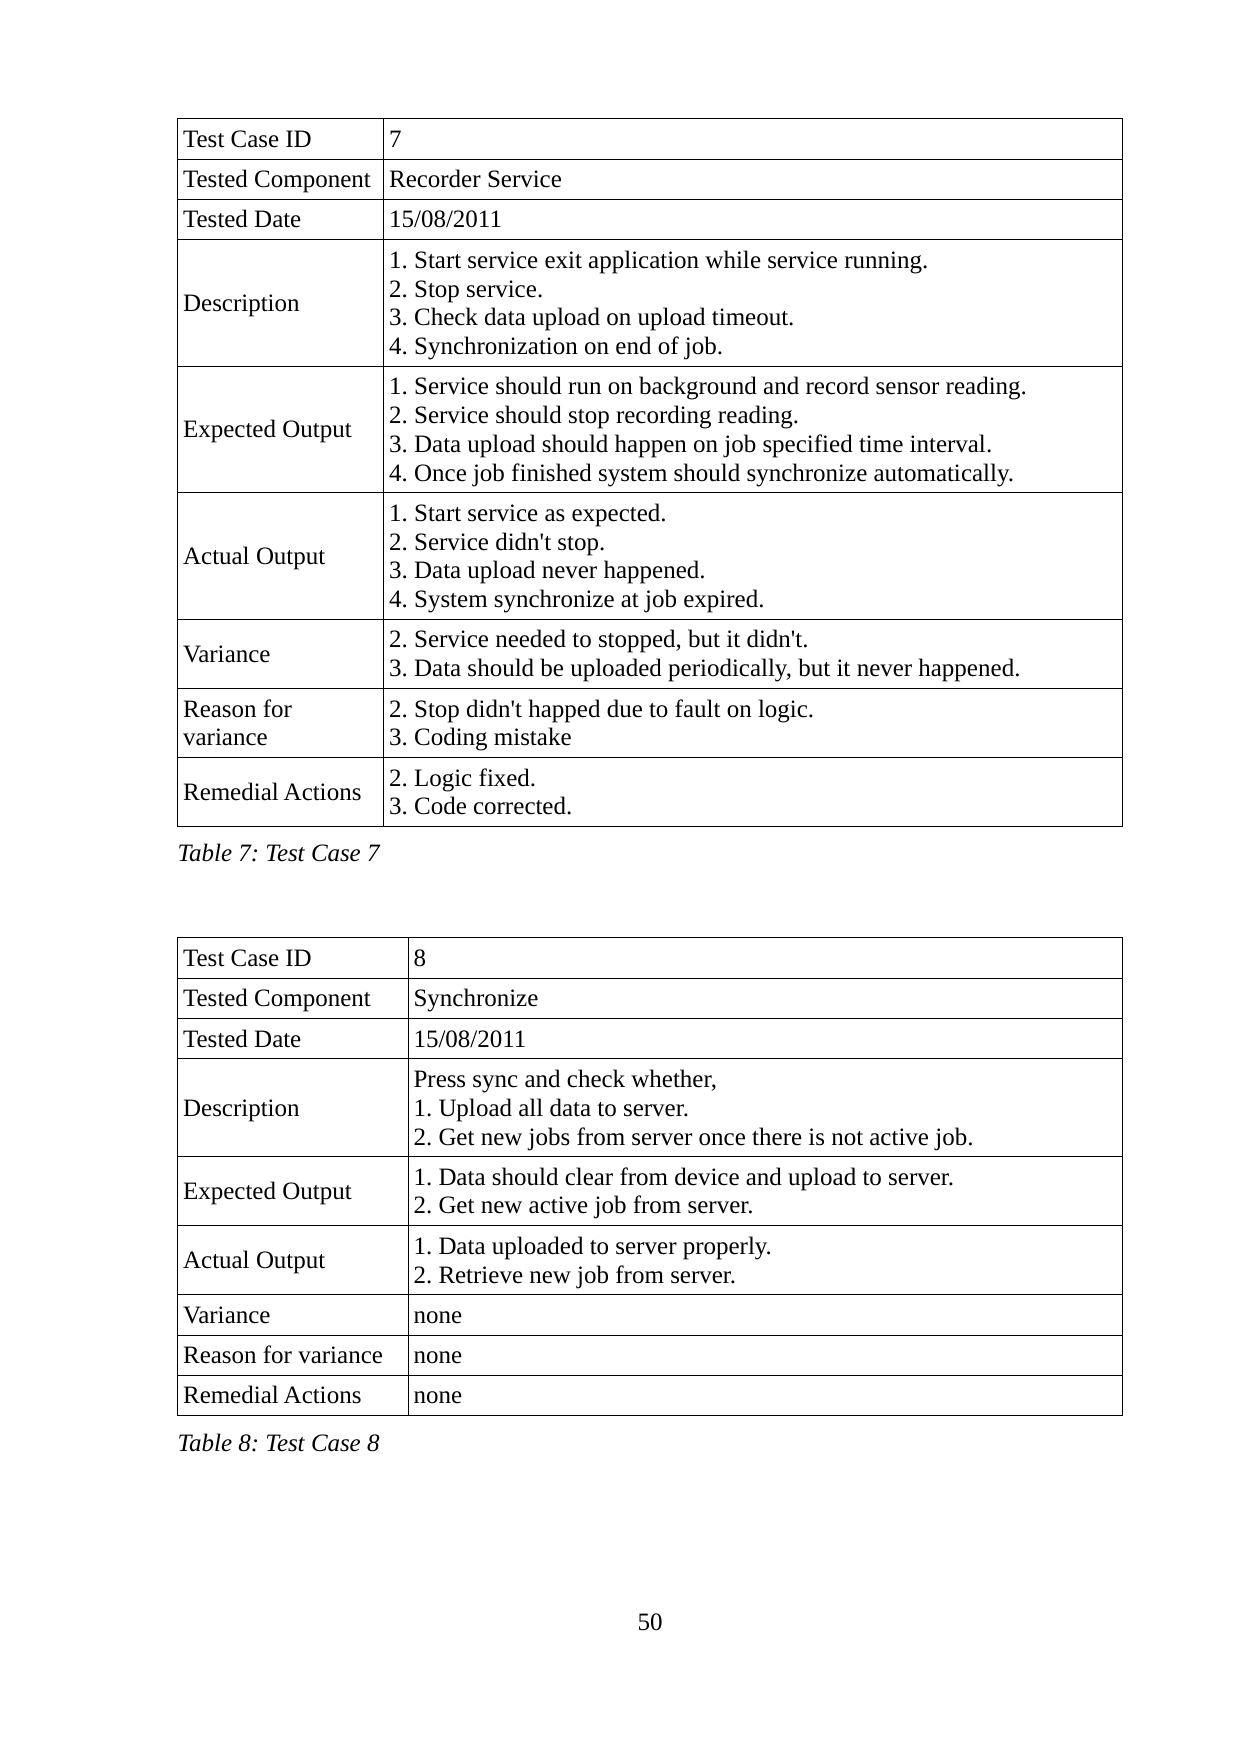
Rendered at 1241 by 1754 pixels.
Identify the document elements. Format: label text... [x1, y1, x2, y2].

table_cell Expected Output [178, 1157, 408, 1225]
table_cell Variance [178, 620, 383, 688]
table_cell Actual Output [178, 1226, 408, 1294]
table_cell Expected Output [178, 367, 383, 492]
table_cell 1. Data uploaded to server properly. 2. Retrieve new job from server. [409, 1226, 1122, 1294]
table_cell Reason for variance [178, 689, 383, 757]
table_cell Description [178, 240, 383, 366]
table_cell Tested Component [178, 160, 383, 199]
table_cell none [409, 1336, 1122, 1375]
table_header 7 [384, 119, 1122, 158]
table_cell 1. Service should run on background and record sensor reading. 2. Service should stop recording reading. 3. Data upload should happen on job specified time interval. 4. Once job finished system should synchronize automatically. [384, 367, 1122, 492]
table_header 8 [409, 938, 1122, 978]
table_cell Actual Output [178, 493, 383, 619]
table_cell 15/08/2011 [409, 1019, 1122, 1058]
table_cell 1. Data should clear from device and upload to server. 2. Get new active job from server. [409, 1157, 1122, 1225]
table_cell Variance [178, 1295, 408, 1334]
table_cell none [409, 1295, 1122, 1334]
table_cell Remedial Actions [178, 758, 383, 826]
table_cell 2. Stop didn't happed due to fault on logic. 3. Coding mistake [384, 689, 1122, 757]
table_cell Reason for variance [178, 1336, 408, 1375]
table_header Test Case ID [178, 938, 408, 978]
table_cell 1. Start service exit application while service running. 2. Stop service. 3. Check data upload on upload timeout. 4. Synchronization on end of job. [384, 240, 1122, 366]
table_cell Press sync and check whether, 1. Upload all data to server. 2. Get new jobs from server once there is not active job. [409, 1059, 1122, 1156]
text Table 7: Test Case 7 [177, 838, 1122, 867]
text Table 8: Test Case 8 [177, 1428, 1122, 1456]
table_header Test Case ID [178, 119, 383, 158]
table_cell Tested Date [178, 200, 383, 239]
table_cell Remedial Actions [178, 1376, 408, 1415]
table_cell 2. Logic fixed. 3. Code corrected. [384, 758, 1122, 826]
table_cell Recorder Service [384, 160, 1122, 199]
table_cell Synchronize [409, 979, 1122, 1018]
table_cell 2. Service needed to stopped, but it didn't. 3. Data should be uploaded periodically, but it never happened. [384, 620, 1122, 688]
table_cell 15/08/2011 [384, 200, 1122, 239]
table_cell Tested Date [178, 1019, 408, 1058]
table_cell Tested Component [178, 979, 408, 1018]
table_cell none [409, 1376, 1122, 1415]
table_cell Description [178, 1059, 408, 1156]
table_cell 1. Start service as expected. 2. Service didn't stop. 3. Data upload never happened. 4. System synchronize at job expired. [384, 493, 1122, 619]
